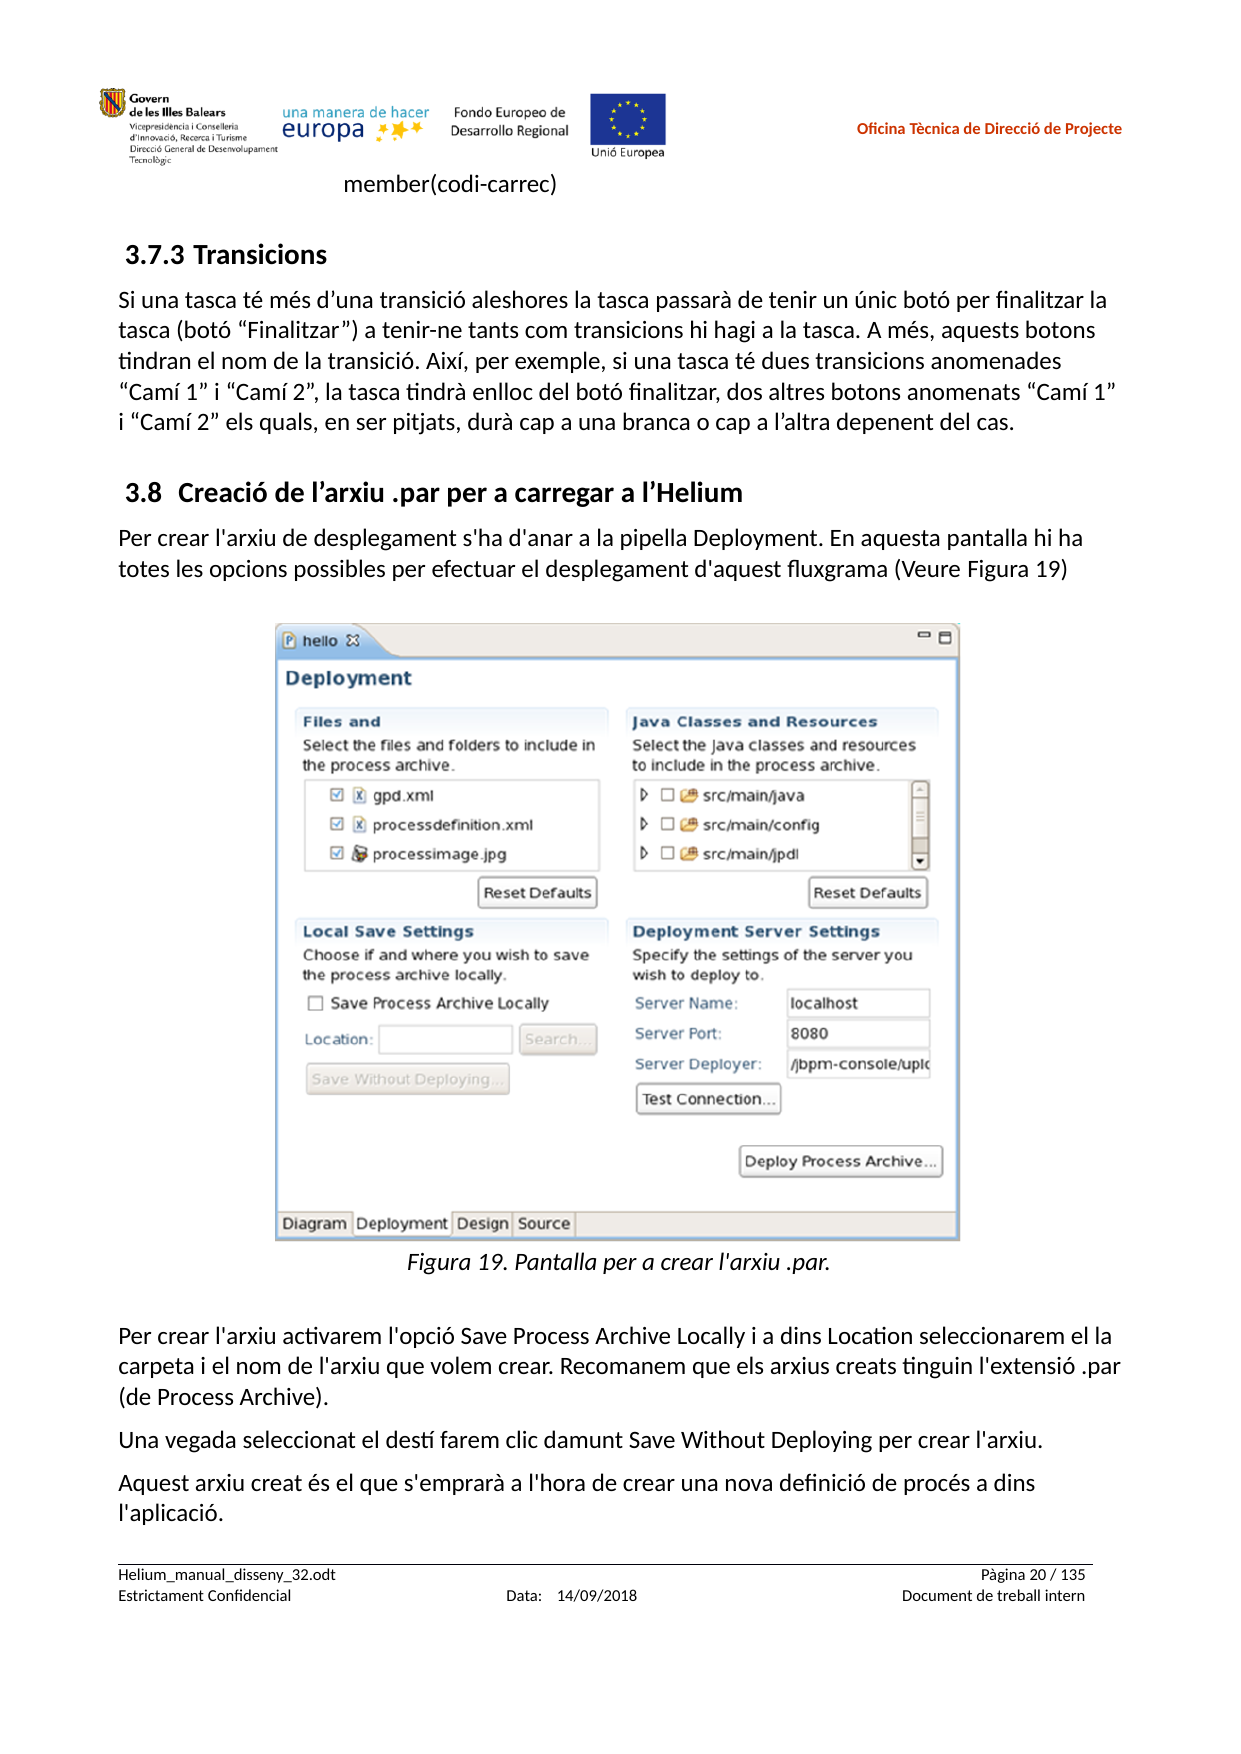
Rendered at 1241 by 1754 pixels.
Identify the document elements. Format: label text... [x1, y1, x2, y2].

text Figura 19. Pantalla per a crear l'arxiu .par. [274, 1247, 967, 1277]
text Per crear l'arxiu de desplegament s'ha d'anar a la pipella Deployment. En aquesta pantalla hi ha totes les opcions possibles per efectuar el desplegament d'aquest fluxgrama (Veure Figura 19) [118, 522, 1122, 583]
text Aquest arxiu creat és el que s'emprarà a l'hora de crear una nova definició de procés a dins l'aplicació. [118, 1467, 1122, 1528]
text Si una tasca té més d’una transició aleshores la tasca passarà de tenir un únic botó per finalitzar la tasca (botó “Finalitzar”) a tenir-ne tants com transicions hi hagi a la tasca. A més, aquests botons tindran el nom de la transició. Així, per exemple, si una tasca té dues transicions anomenades “Camí 1” i “Camí 2”, la tasca tindrà enlloc del botó finalitzar, dos altres botons anomenats “Camí 1” i “Camí 2” els quals, en ser pitjats, durà cap a una branca o cap a l’altra depenent del cas. [118, 284, 1122, 437]
text Una vegada seleccionat el destí farem clic damunt Save Without Deploying per crear l'arxiu. [118, 1424, 1122, 1454]
picture [273, 621, 967, 1247]
picture [99, 87, 668, 166]
subtitle Transicions [118, 236, 1122, 272]
text Per crear l'arxiu activarem l'opció Save Process Archive Locally i a dins Location seleccionarem el la carpeta i el nom de l'arxiu que volem crear. Recomanem que els arxius creats tinguin l'extensió .par (de Process Archive). [118, 1320, 1122, 1411]
subtitle Creació de l’arxiu .par per a carregar a l’Helium [118, 474, 1122, 510]
text member(codi-carrec) [118, 168, 1122, 198]
